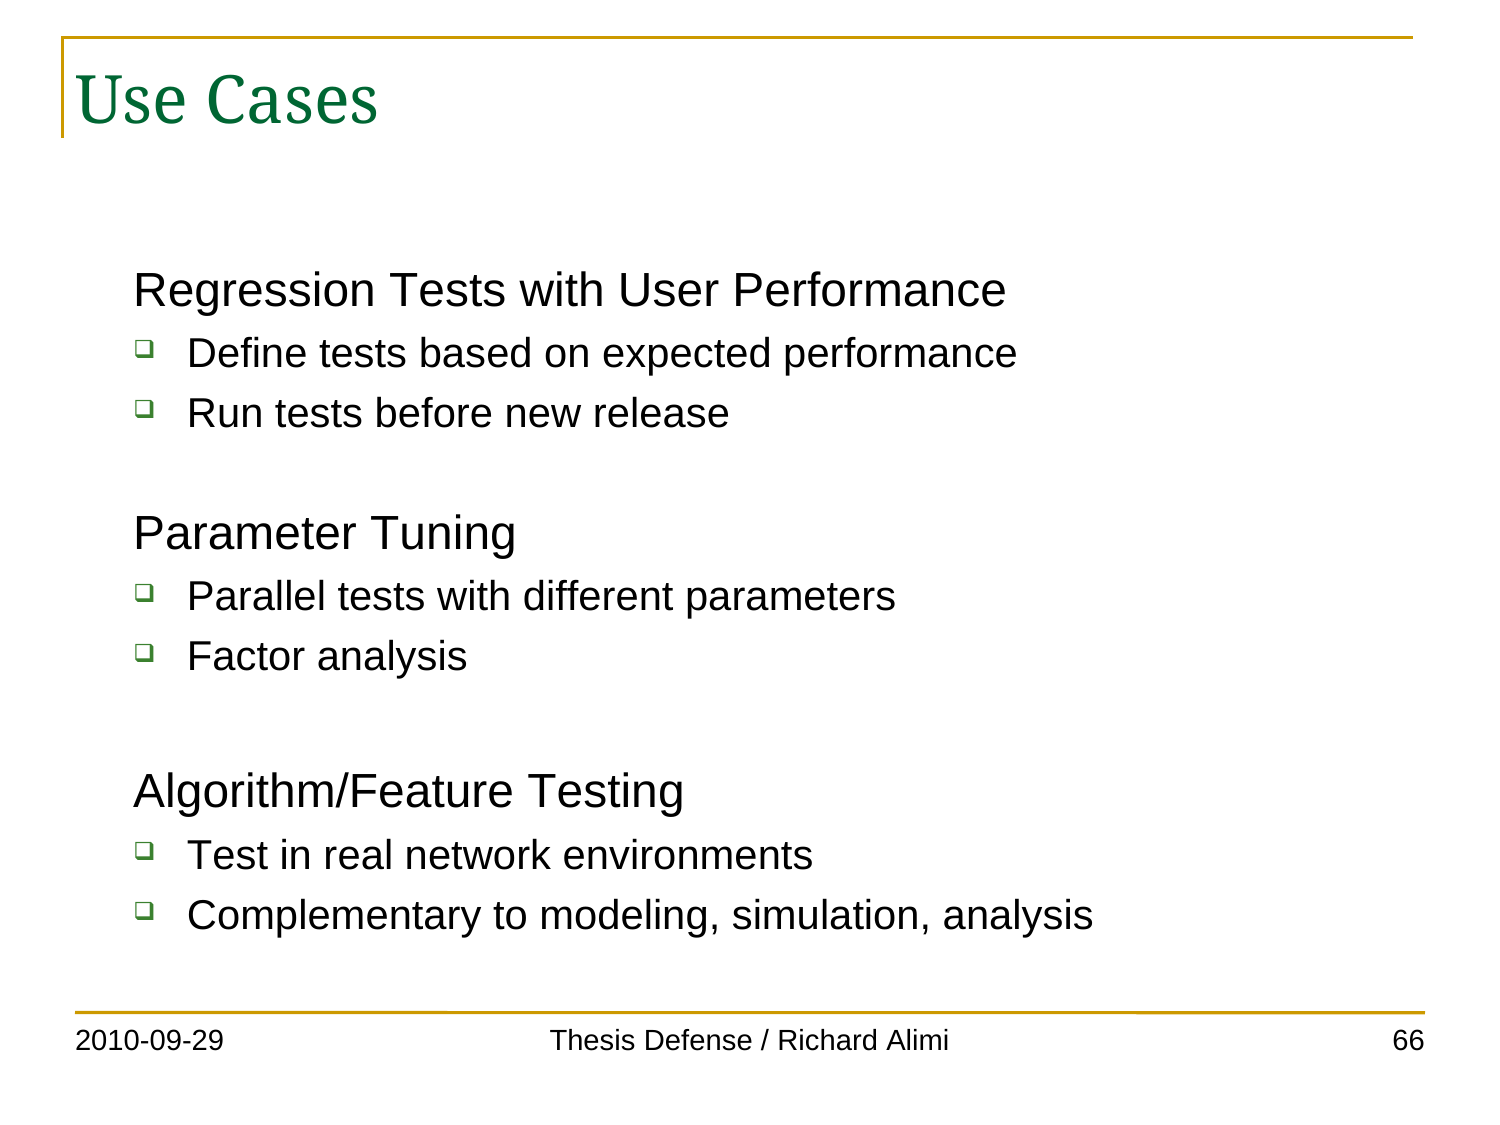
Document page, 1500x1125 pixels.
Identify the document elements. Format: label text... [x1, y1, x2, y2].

title Use Cases [75, 52, 1425, 143]
list Regression Tests with User Performance Define tests based on expected performance Run tests before new release Parameter Tuning Parallel tests with different parameters Factor analysis Algorithm/Feature Testing Test in real network environments Complementary to modeling, simulation, analysis [77, 262, 1425, 991]
